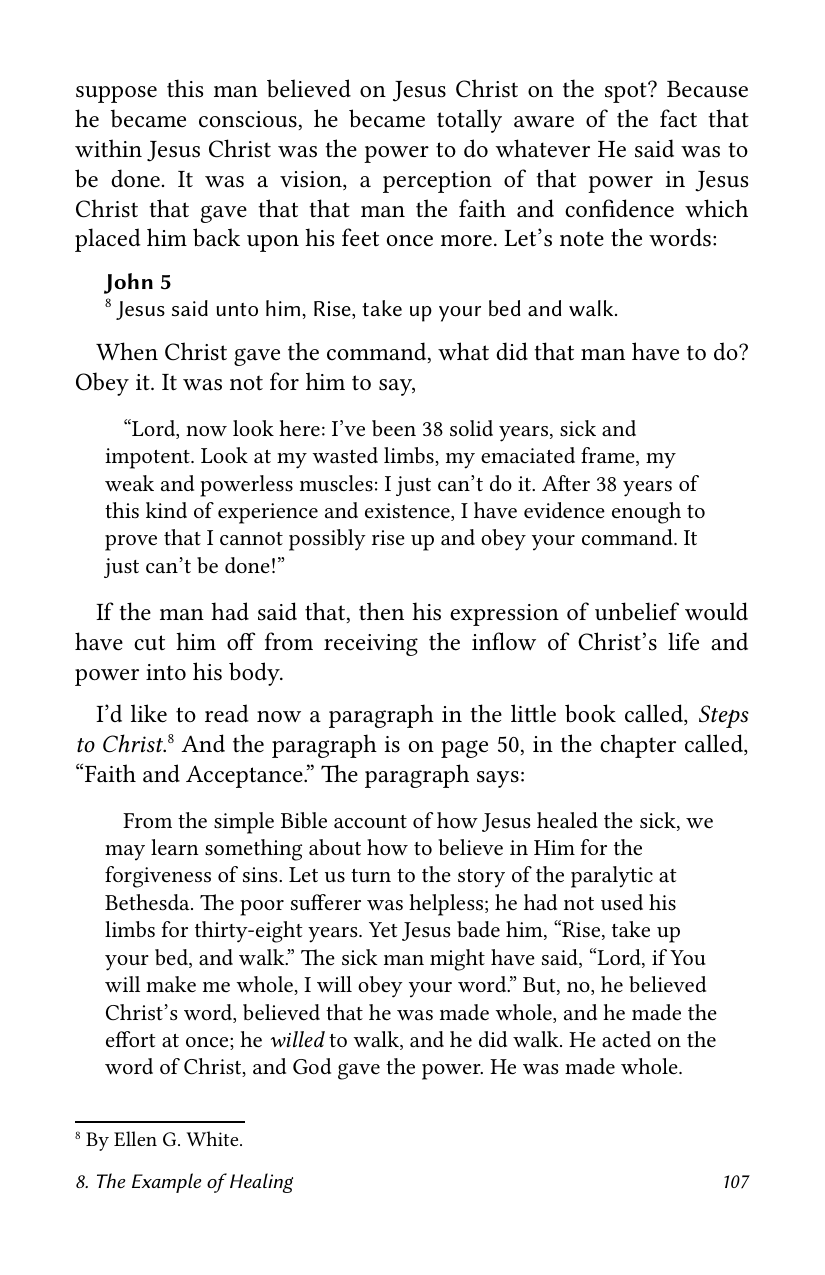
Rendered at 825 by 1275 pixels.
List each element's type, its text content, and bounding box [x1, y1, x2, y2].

text suppose this man believed on Jesus Christ on the spot? Because he became conscious, he became totally aware of the fact that within Jesus Christ was the power to do whatever He said was to be done. It was a vision, a perception of that power in Jesus Christ that gave that that man the faith and confidence which placed him back upon his feet once more. Let’s note the words: [75, 75, 750, 253]
text 8 Jesus said unto him, Rise, take up your bed and walk. [105, 296, 720, 322]
text When Christ gave the command, what did that man have to do? Obey it. It was not for him to say, [75, 338, 750, 396]
text John 5 [105, 269, 750, 296]
text If the man had said that, then his expression of unbelief would have cut him off from receiving the inflow of Christ’s life and power into his body. [75, 598, 750, 686]
text “Lord, now look here: I’ve been 38 solid years, sick and impotent. Look at my wasted limbs, my emaciated frame, my weak and powerless muscles: I just can’t do it. After 38 years of this kind of experience and existence, I have evidence enough to prove that I cannot possibly rise up and obey your command. It just can’t be done!” [105, 416, 720, 579]
text From the simple Bible account of how Jesus healed the sick, we may learn something about how to believe in Him for the forgiveness of sins. Let us turn to the story of the paralytic at Bethesda. The poor sufferer was helpless; he had not used his limbs for thirty-eight years. Yet Jesus bade him, “Rise, take up your bed, and walk.” The sick man might have said, “Lord, if You will make me whole, I will obey your word.” But, no, he believed Christ’s word, believed that he was made whole, and he made the effort at once; he willed to walk, and he did walk. He acted on the word of Christ, and God gave the power. He was made whole. [105, 808, 720, 1080]
text By Ellen G. White. [75, 1128, 750, 1152]
text I’d like to read now a paragraph in the little book called, Steps to Christ. And the paragraph is on page 50, in the chapter called, “Faith and Acceptance.” The paragraph says: [75, 700, 750, 788]
